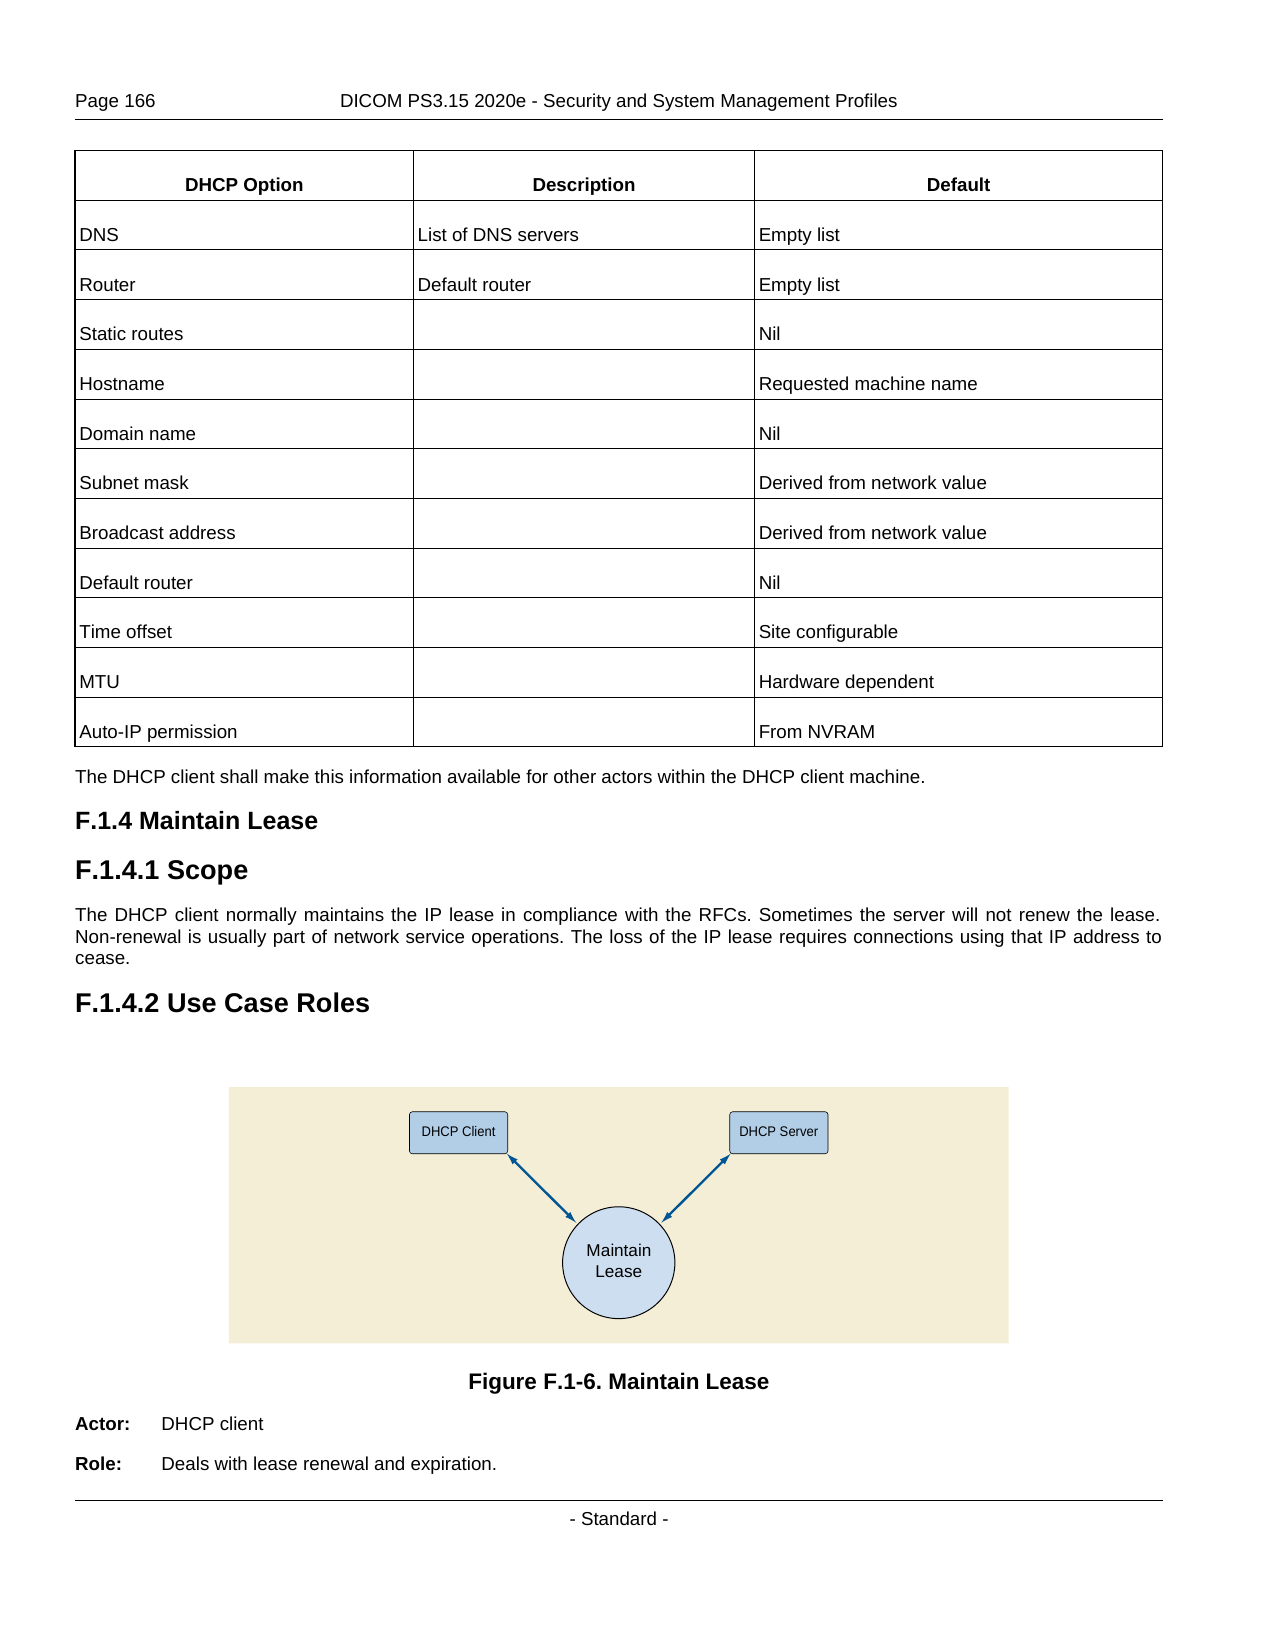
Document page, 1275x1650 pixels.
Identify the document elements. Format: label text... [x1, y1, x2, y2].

table_cell [414, 350, 754, 398]
table_cell Broadcast address [76, 499, 413, 547]
table_cell Default router [76, 549, 413, 597]
table_header Default [755, 151, 1162, 200]
table_cell Nil [755, 549, 1162, 597]
text Role: Deals with lease renewal and expiration. [75, 1453, 1162, 1474]
table_cell Default router [414, 250, 754, 299]
table_cell Hardware dependent [755, 648, 1162, 697]
table_cell Auto-IP permission [76, 698, 413, 746]
table_cell Nil [755, 400, 1162, 448]
table_cell Empty list [755, 201, 1162, 249]
text F.1.4.1 Scope [75, 854, 1162, 885]
table_cell [414, 400, 754, 448]
table_cell [414, 598, 754, 647]
text Figure F.1-6. Maintain Lease [75, 1368, 1162, 1394]
table_cell [414, 648, 754, 697]
text Actor: DHCP client [75, 1413, 1162, 1434]
table_cell [414, 499, 754, 547]
table_cell [414, 549, 754, 597]
table_cell [414, 300, 754, 349]
table_cell Derived from network value [755, 499, 1162, 547]
table_cell Router [76, 250, 413, 299]
table_cell [414, 449, 754, 498]
table_cell Nil [755, 300, 1162, 349]
table_cell Site configurable [755, 598, 1162, 647]
table_cell Time offset [76, 598, 413, 647]
text The DHCP client normally maintains the IP lease in compliance with the RFCs. Sometimes the server will not renew the lease. Non-renewal is usually part of network service operations. The loss of the IP lease requires connections using that IP address to cease. [75, 904, 1162, 968]
table_header Description [414, 151, 754, 200]
table_cell Requested machine name [755, 350, 1162, 398]
table_cell [414, 698, 754, 746]
text F.1.4 Maintain Lease [75, 806, 1162, 835]
table_cell From NVRAM [755, 698, 1162, 746]
text F.1.4.2 Use Case Roles [75, 987, 1162, 1018]
table_cell MTU [76, 648, 413, 697]
table_cell Derived from network value [755, 449, 1162, 498]
table_cell Static routes [76, 300, 413, 349]
table_header DHCP Option [76, 151, 413, 200]
table_cell List of DNS servers [414, 201, 754, 249]
table_cell Empty list [755, 250, 1162, 299]
table_cell DNS [76, 201, 413, 249]
text The DHCP client shall make this information available for other actors within the DHCP client machine. [75, 766, 1162, 788]
table_cell Domain name [76, 400, 413, 448]
table_cell Subnet mask [76, 449, 413, 498]
table_cell Hostname [76, 350, 413, 398]
